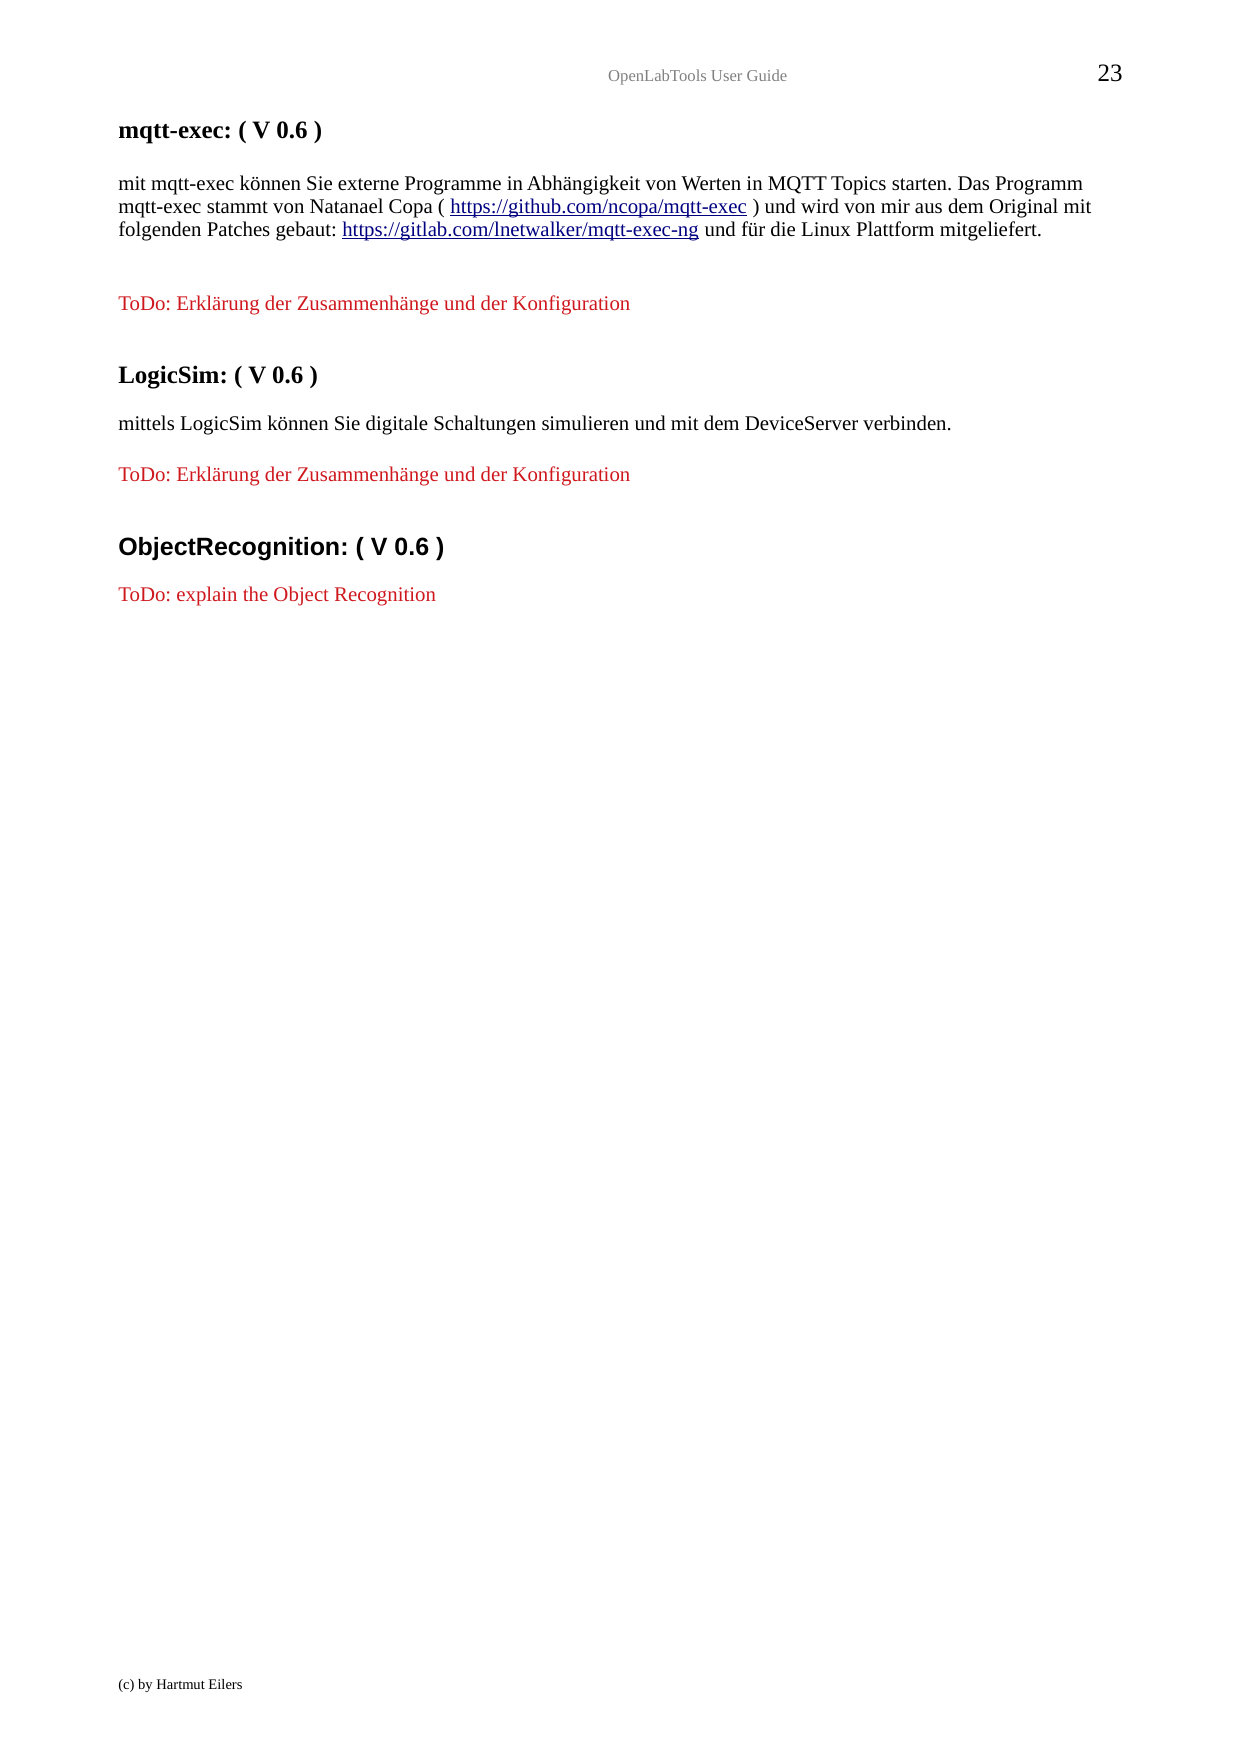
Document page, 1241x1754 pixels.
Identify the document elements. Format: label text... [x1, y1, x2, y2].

text mittels LogicSim können Sie digitale Schaltungen simulieren und mit dem DeviceServer verbinden. [118, 412, 1122, 435]
text mit mqtt-exec können Sie externe Programme in Abhängigkeit von Werten in MQTT Topics starten. Das Programm mqtt-exec stammt von Natanael Copa ( https://github.com/ncopa/mqtt-exec ) und wird von mir aus dem Original mit folgenden Patches gebaut: https://gitlab.com/lnetwalker/mqtt-exec-ng und für die Linux Plattform mitgeliefert. [118, 172, 1122, 264]
text LogicSim: ( V 0.6 ) [118, 361, 1122, 389]
text mqtt-exec: ( V 0.6 ) [118, 116, 1122, 144]
text ToDo: Erklärung der Zusammenhänge und der Konfiguration [118, 463, 1122, 486]
text ToDo: Erklärung der Zusammenhänge und der Konfiguration [118, 292, 1122, 315]
text ToDo: explain the Object Recognition [118, 583, 1122, 606]
text ObjectRecognition: ( V 0.6 ) [118, 532, 1122, 560]
